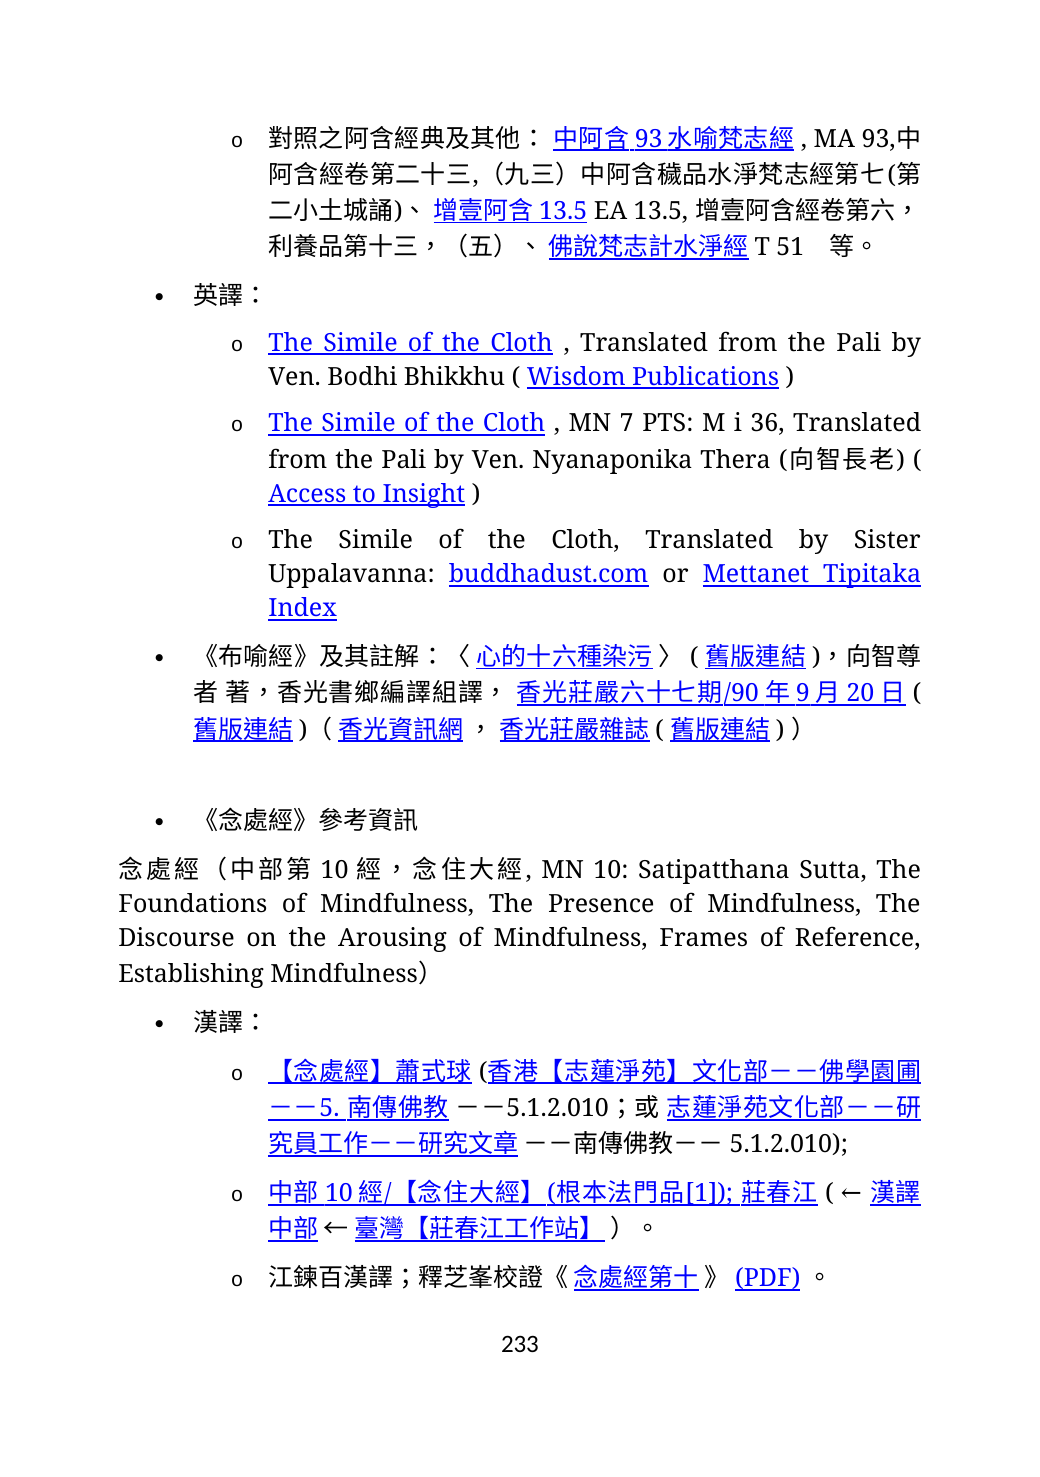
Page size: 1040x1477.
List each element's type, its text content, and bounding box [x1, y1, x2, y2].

list 《念處經》參考資訊 [156, 801, 921, 837]
list 中部10經/【念住大經】(根本法門品[1]); 莊春江 ( ← 漢譯中部 ← 臺灣【莊春江工作站】 ）。 [231, 1173, 921, 1245]
list 《布喻經》及其註解：〈 心的十六種染污 〉 ( 舊版連結 )，向智尊者 著，香光書鄉編譯組譯， 香光莊嚴六十七期/90年9月20日 ( 舊版連結 )（ 香光資訊網 ， 香光莊嚴雜誌 ( 舊版連結 ) ） [156, 637, 921, 745]
list The Simile of the Cloth , MN 7 PTS: M i 36, Translated from the Pali by Ven. Nyanaponika Thera (向智長老) ( Access to Insight ) [231, 405, 921, 509]
list 漢譯： [156, 1003, 921, 1039]
list 江鍊百漢譯；釋芝峯校證《 念處經第十 》 (PDF) 。 [231, 1258, 921, 1294]
list 【念處經】蕭式球 (香港【志蓮淨苑】文化部－－佛學園圃－－5. 南傳佛教 －－5.1.2.010；或 志蓮淨苑文化部－－研究員工作－－研究文章 －－南傳佛教－－ 5.1.2.010); [231, 1051, 921, 1160]
list 對照之阿含經典及其他： 中阿含93水喻梵志經 , MA 93,中阿含經卷第二十三,（九三）中阿含穢品水淨梵志經第七(第二小土城誦)、 增壹阿含13.5 EA 13.5, 增壹阿含經卷第六，利養品第十三，（五）、 佛說梵志計水淨經 T 51 等。 [231, 118, 921, 263]
text 念處經（中部第10經，念住大經, MN 10: Satipatthana Sutta, The Foundations of Mindfulness, The Presence of Mindfulness, The Discourse on the Arousing of Mindfulness, Frames of Reference, Establishing Mindfulness） [118, 849, 921, 990]
list The Simile of the Cloth , Translated from the Pali by Ven. Bodhi Bhikkhu ( Wisdom Publications ) [231, 324, 921, 392]
list 英譯： [156, 276, 921, 312]
list The Simile of the Cloth, Translated by Sister Uppalavanna: buddhadust.com or Mettanet Tipitaka Index [231, 522, 921, 624]
